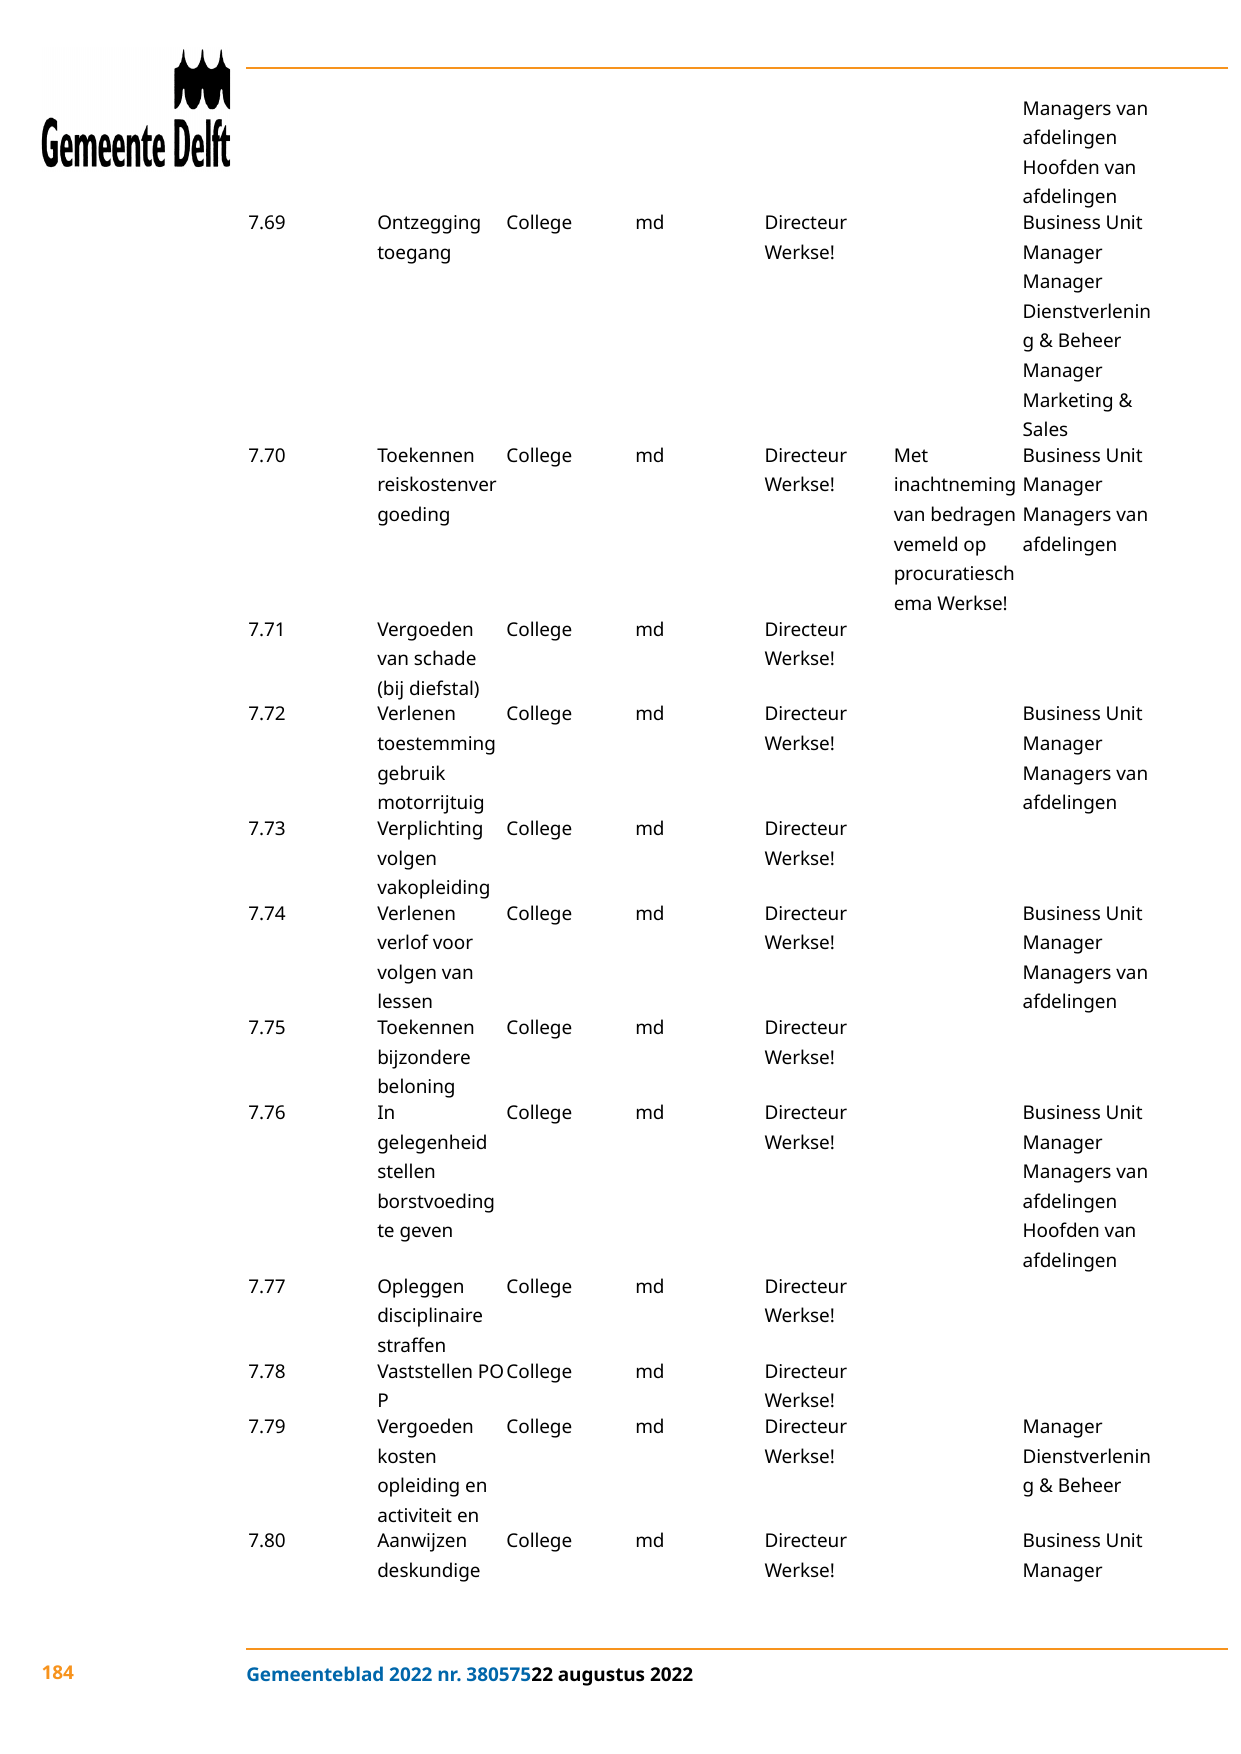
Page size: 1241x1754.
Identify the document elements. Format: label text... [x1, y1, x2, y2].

table_cell 7.79 [248, 1413, 377, 1528]
table_cell md [635, 1528, 764, 1583]
table_cell College [506, 616, 635, 701]
table_cell Verlenen verlof voor volgen van lessen [377, 900, 506, 1014]
table_cell 7.78 [248, 1358, 377, 1413]
table_cell Business Unit Manager Managers van afdelingen [1023, 442, 1152, 616]
table_cell Verplichting volgen vakopleiding [377, 815, 506, 900]
table_cell Business Unit Manager [1023, 1528, 1152, 1583]
table_cell md [635, 616, 764, 701]
table_cell [894, 1528, 1022, 1583]
table_cell Business Unit Manager Manager Dienstverlening & Beheer Manager Marketing & Sales [1023, 209, 1152, 442]
table_cell Directeur Werkse! [764, 1099, 893, 1273]
table_cell [894, 815, 1022, 900]
table_cell 7.77 [248, 1273, 377, 1358]
table_cell Met inachtneming van bedragen vemeld op procuratieschema Werkse! [894, 442, 1022, 616]
table_cell [1023, 1358, 1152, 1413]
table_cell [894, 701, 1022, 815]
table_cell College [506, 1273, 635, 1358]
table_cell Directeur Werkse! [764, 815, 893, 900]
table_cell [894, 1358, 1022, 1413]
table_cell Toekennen reiskostenvergoeding [377, 442, 506, 616]
table_cell Business Unit Manager Managers van afdelingen [1023, 701, 1152, 815]
table_cell 7.75 [248, 1015, 377, 1099]
table_cell md [635, 701, 764, 815]
table_cell Directeur Werkse! [764, 1358, 893, 1413]
table_cell [894, 1273, 1022, 1358]
table_cell [894, 209, 1022, 442]
table_cell Directeur Werkse! [764, 1528, 893, 1583]
table_cell md [635, 209, 764, 442]
table_cell Manager Dienstverlening & Beheer [1023, 1413, 1152, 1528]
table_cell Directeur Werkse! [764, 701, 893, 815]
table_cell Toekennen bijzondere beloning [377, 1015, 506, 1099]
table_cell [894, 616, 1022, 701]
table_cell [894, 1099, 1022, 1273]
table_cell Business Unit Manager Managers van afdelingen Hoofden van afdelingen [1023, 1099, 1152, 1273]
table_cell md [635, 815, 764, 900]
table_cell Directeur Werkse! [764, 616, 893, 701]
table_cell Vergoeden kosten opleiding en activiteit en [377, 1413, 506, 1528]
table_cell Directeur Werkse! [764, 442, 893, 616]
table_cell [894, 1413, 1022, 1528]
table_cell Vergoeden van schade (bij diefstal) [377, 616, 506, 701]
table_cell College [506, 701, 635, 815]
table_cell md [635, 1273, 764, 1358]
table_cell College [506, 1528, 635, 1583]
table_cell [506, 95, 635, 209]
table_cell Ontzegging toegang [377, 209, 506, 442]
table_cell 7.73 [248, 815, 377, 900]
table_cell 7.70 [248, 442, 377, 616]
table_cell [1023, 1273, 1152, 1358]
table_cell md [635, 1358, 764, 1413]
table_cell College [506, 900, 635, 1014]
table_cell Directeur Werkse! [764, 1015, 893, 1099]
table_cell 7.76 [248, 1099, 377, 1273]
table_cell [635, 95, 764, 209]
table_cell md [635, 442, 764, 616]
table_cell md [635, 1015, 764, 1099]
table_cell md [635, 1413, 764, 1528]
table_cell College [506, 209, 635, 442]
table_cell 7.69 [248, 209, 377, 442]
table_cell 7.71 [248, 616, 377, 701]
table_cell 7.74 [248, 900, 377, 1014]
table_cell [1023, 1015, 1152, 1099]
table_cell Directeur Werkse! [764, 1273, 893, 1358]
table_cell Business Unit Manager Managers van afdelingen [1023, 900, 1152, 1014]
table_cell md [635, 1099, 764, 1273]
table_cell College [506, 1099, 635, 1273]
table_cell md [635, 900, 764, 1014]
table_cell 7.72 [248, 701, 377, 815]
table_cell College [506, 1413, 635, 1528]
table_cell [894, 1015, 1022, 1099]
table_cell Opleggen disciplinaire straffen [377, 1273, 506, 1358]
table_cell College [506, 1015, 635, 1099]
table_cell [248, 95, 377, 209]
table_cell College [506, 815, 635, 900]
table_cell College [506, 1358, 635, 1413]
table_cell Aanwijzen deskundige [377, 1528, 506, 1583]
table_cell [764, 95, 893, 209]
table_cell Directeur Werkse! [764, 900, 893, 1014]
picture [41, 47, 231, 172]
table_cell Directeur Werkse! [764, 1413, 893, 1528]
table_cell [377, 95, 506, 209]
table_cell Directeur Werkse! [764, 209, 893, 442]
table_cell [894, 900, 1022, 1014]
table_cell 7.80 [248, 1528, 377, 1583]
table_cell [894, 95, 1022, 209]
table_cell In gelegenheid stellen borstvoeding te geven [377, 1099, 506, 1273]
table_cell College [506, 442, 635, 616]
table_cell Verlenen toestemming gebruik motorrijtuig [377, 701, 506, 815]
table_cell [1023, 815, 1152, 900]
table_cell Managers van afdelingen Hoofden van afdelingen [1023, 95, 1152, 209]
table_cell [1023, 616, 1152, 701]
table_cell Vaststellen PO P [377, 1358, 506, 1413]
